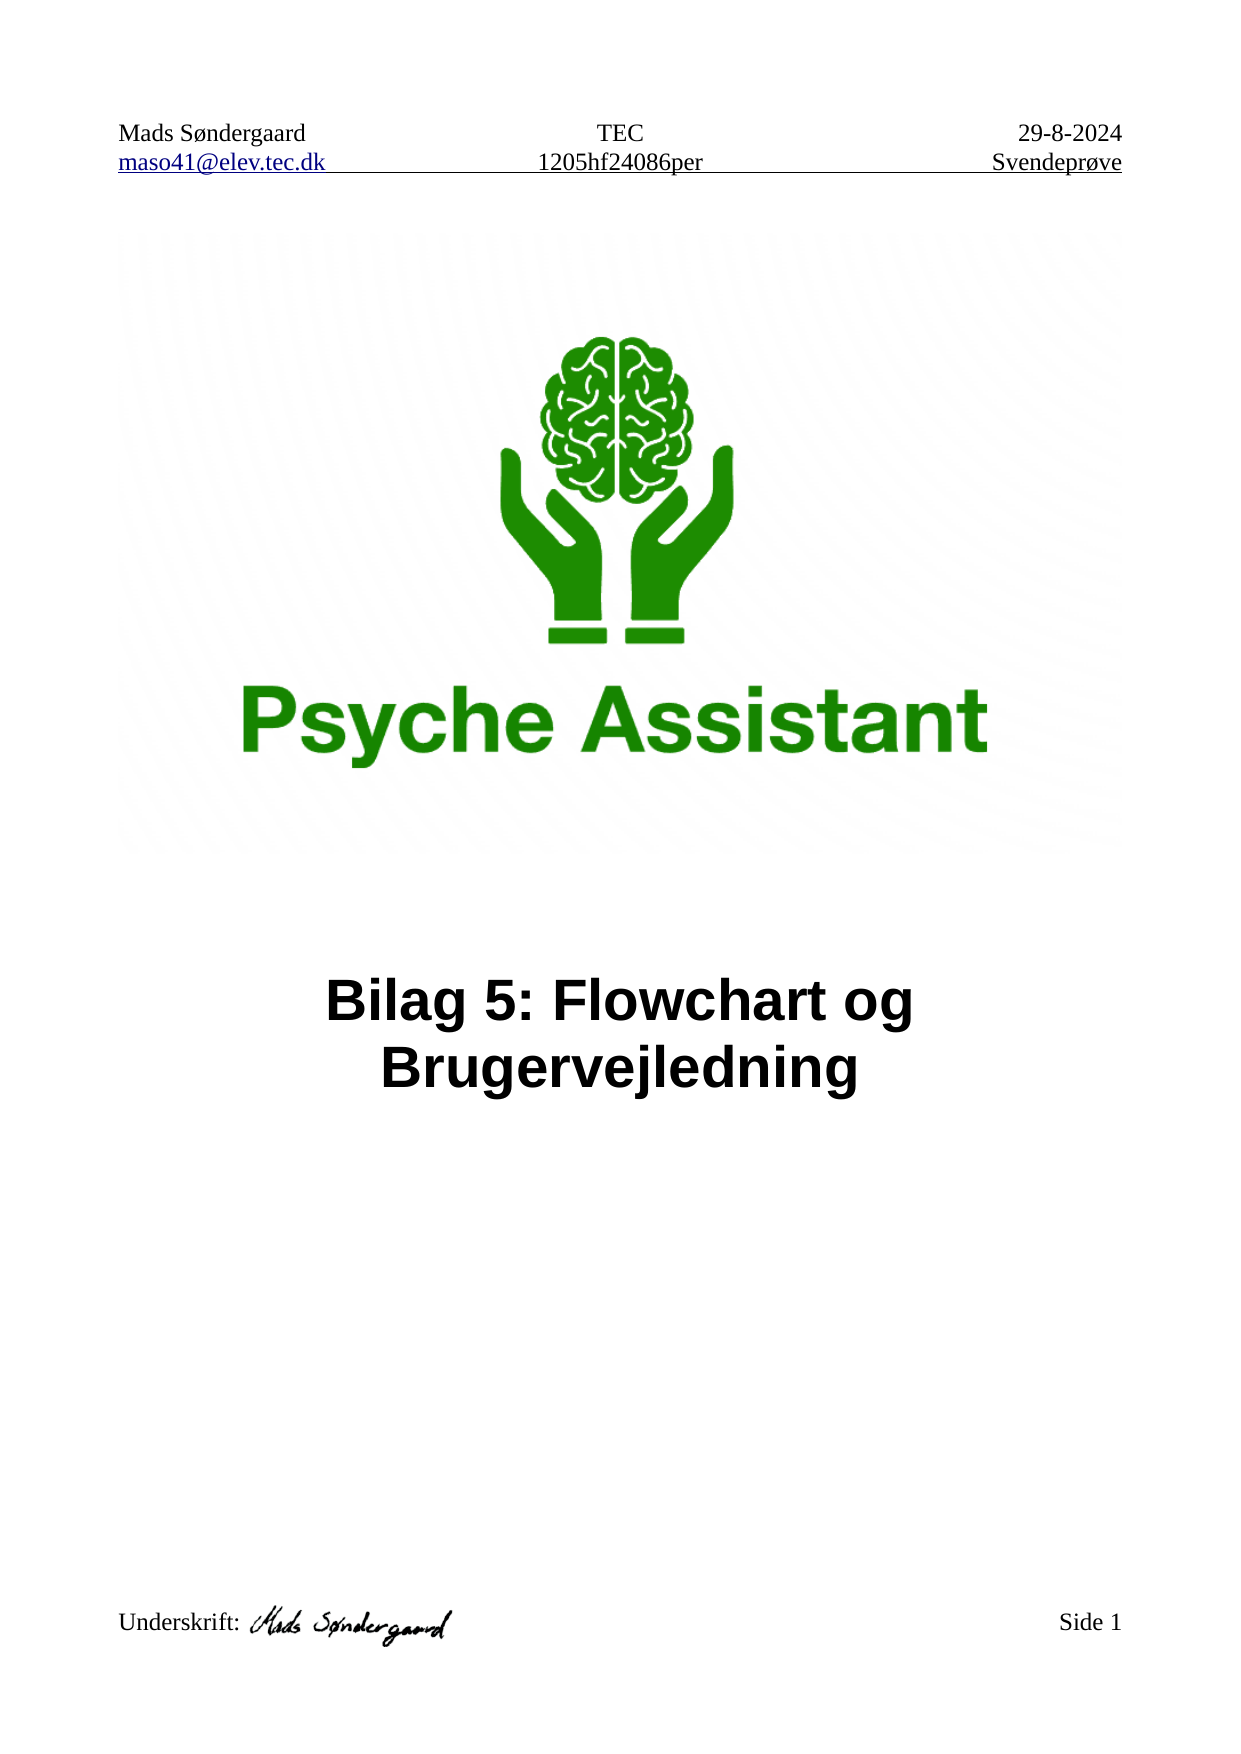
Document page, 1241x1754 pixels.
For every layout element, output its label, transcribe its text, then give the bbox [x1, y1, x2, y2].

title Bilag 5: Flowchart og Brugervejledning [118, 966, 1122, 1100]
picture [118, 233, 1123, 855]
picture [244, 1600, 458, 1647]
